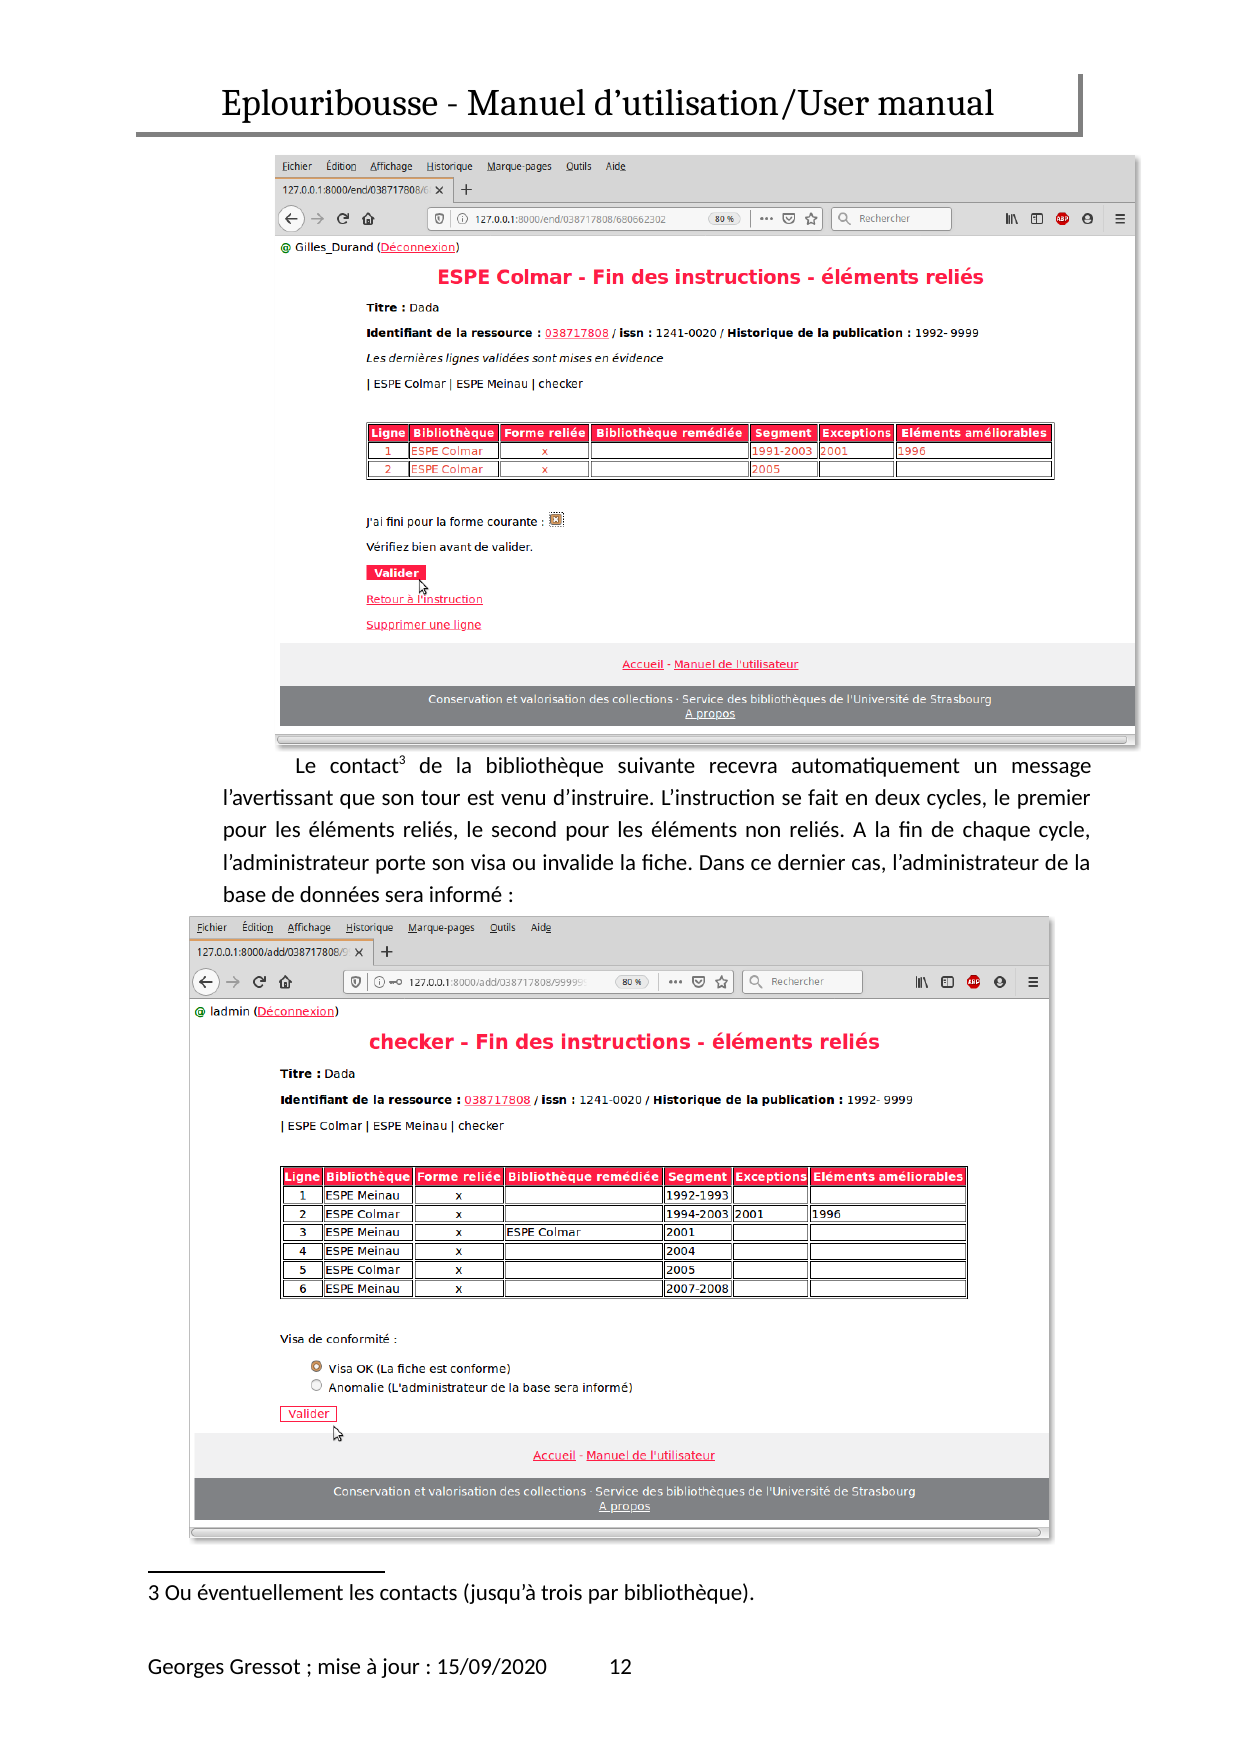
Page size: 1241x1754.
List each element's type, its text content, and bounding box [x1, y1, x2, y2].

picture [185, 912, 1055, 1545]
text Ou éventuellement les contacts (jusqu’à trois par bibliothèque). [148, 1578, 1093, 1606]
list Le contact de la bibliothèque suivante recevra automatiquement un message l’avertissant que son tour est venu d’instruire. L’instruction se fait en deux cycles, le premier pour les éléments reliés, le second pour les éléments non reliés. A la fin de chaque cycle, l’administrateur porte son visa ou invalide la fiche. Dans ce dernier cas, l’administrateur de la base de données sera informé : [223, 752, 1093, 908]
picture [271, 151, 1142, 752]
